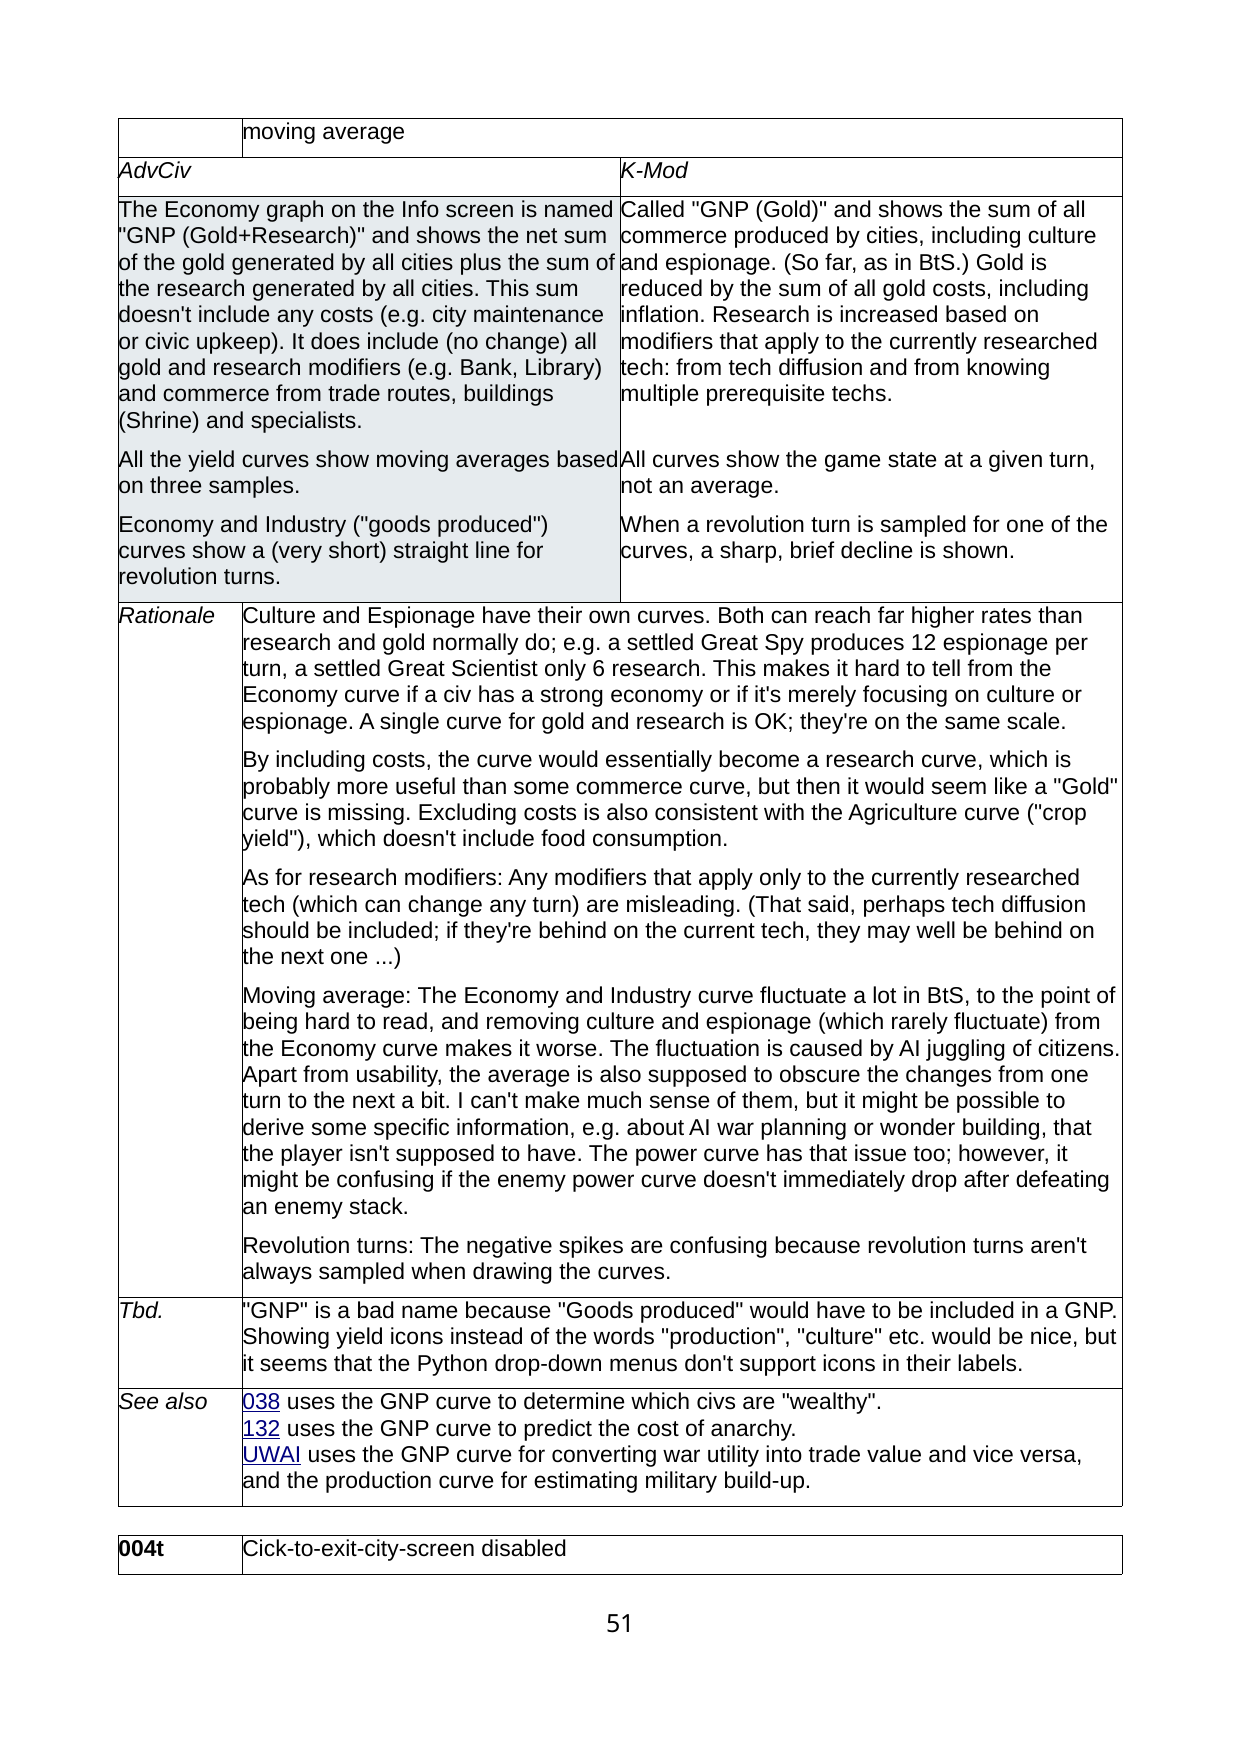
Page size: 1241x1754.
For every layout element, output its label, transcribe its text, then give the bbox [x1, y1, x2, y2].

table_cell The Economy graph on the Info screen is named "GNP (Gold+Research)" and shows the net sum of the gold generated by all cities plus the sum of the research generated by all cities. This sum doesn't include any costs (e.g. city maintenance or civic upkeep). It does include (no change) all gold and research modifiers (e.g. Bank, Library) and commerce from trade routes, buildings (Shrine) and specialists. All the yield curves show moving averages based on three samples. Economy and Industry ("goods produced") curves show a (very short) straight line for revolution turns. [119, 197, 620, 602]
table_cell K-Mod [621, 158, 1122, 196]
table_cell Culture and Espionage have their own curves. Both can reach far higher rates than research and gold normally do; e.g. a settled Great Spy produces 12 espionage per turn, a settled Great Scientist only 6 research. This makes it hard to tell from the Economy curve if a civ has a strong economy or if it's merely focusing on culture or espionage. A single curve for gold and research is OK; they're on the same scale. By including costs, the curve would essentially become a research curve, which is probably more useful than some commerce curve, but then it would seem like a "Gold" curve is missing. Excluding costs is also consistent with the Agriculture curve ("crop yield"), which doesn't include food consumption. As for research modifiers: Any modifiers that apply only to the currently researched tech (which can change any turn) are misleading. (That said, perhaps tech diffusion should be included; if they're behind on the current tech, they may well be behind on the next one ...) Moving average: The Economy and Industry curve fluctuate a lot in BtS, to the point of being hard to read, and removing culture and espionage (which rarely fluctuate) from the Economy curve makes it worse. The fluctuation is caused by AI juggling of citizens. Apart from usability, the average is also supposed to obscure the changes from one turn to the next a bit. I can't make much sense of them, but it might be possible to derive some specific information, e.g. about AI war planning or wonder building, that the player isn't supposed to have. The power curve has that issue too; however, it might be confusing if the enemy power curve doesn't immediately drop after defeating an enemy stack. Revolution turns: The negative spikes are confusing because revolution turns aren't always sampled when drawing the curves. [243, 603, 1122, 1297]
table_cell 038 uses the GNP curve to determine which civs are "wealthy". 132 uses the GNP curve to predict the cost of anarchy. UWAI uses the GNP curve for converting war utility into trade value and vice versa, and the production curve for estimating military build-up. [243, 1389, 1122, 1506]
table_cell Rationale [119, 603, 242, 1297]
table_cell AdvCiv [119, 158, 620, 196]
table_header Cick-to-exit-city-screen disabled [243, 1536, 1122, 1574]
table_cell Tbd. [119, 1298, 242, 1388]
table_cell See also [119, 1389, 242, 1506]
table_header 004t [119, 1536, 242, 1574]
table_cell Called "GNP (Gold)" and shows the sum of all commerce produced by cities, including culture and espionage. (So far, as in BtS.) Gold is reduced by the sum of all gold costs, including inflation. Research is increased based on modifiers that apply to the currently researched tech: from tech diffusion and from knowing multiple prerequisite techs. All curves show the game state at a given turn, not an average. When a revolution turn is sampled for one of the curves, a sharp, brief decline is shown. [621, 197, 1122, 602]
table_cell [119, 119, 242, 157]
table_cell "GNP" is a bad name because "Goods produced" would have to be included in a GNP. Showing yield icons instead of the words "production", "culture" etc. would be nice, but it seems that the Python drop-down menus don't support icons in their labels. [243, 1298, 1122, 1388]
table_cell moving average [243, 119, 1122, 157]
